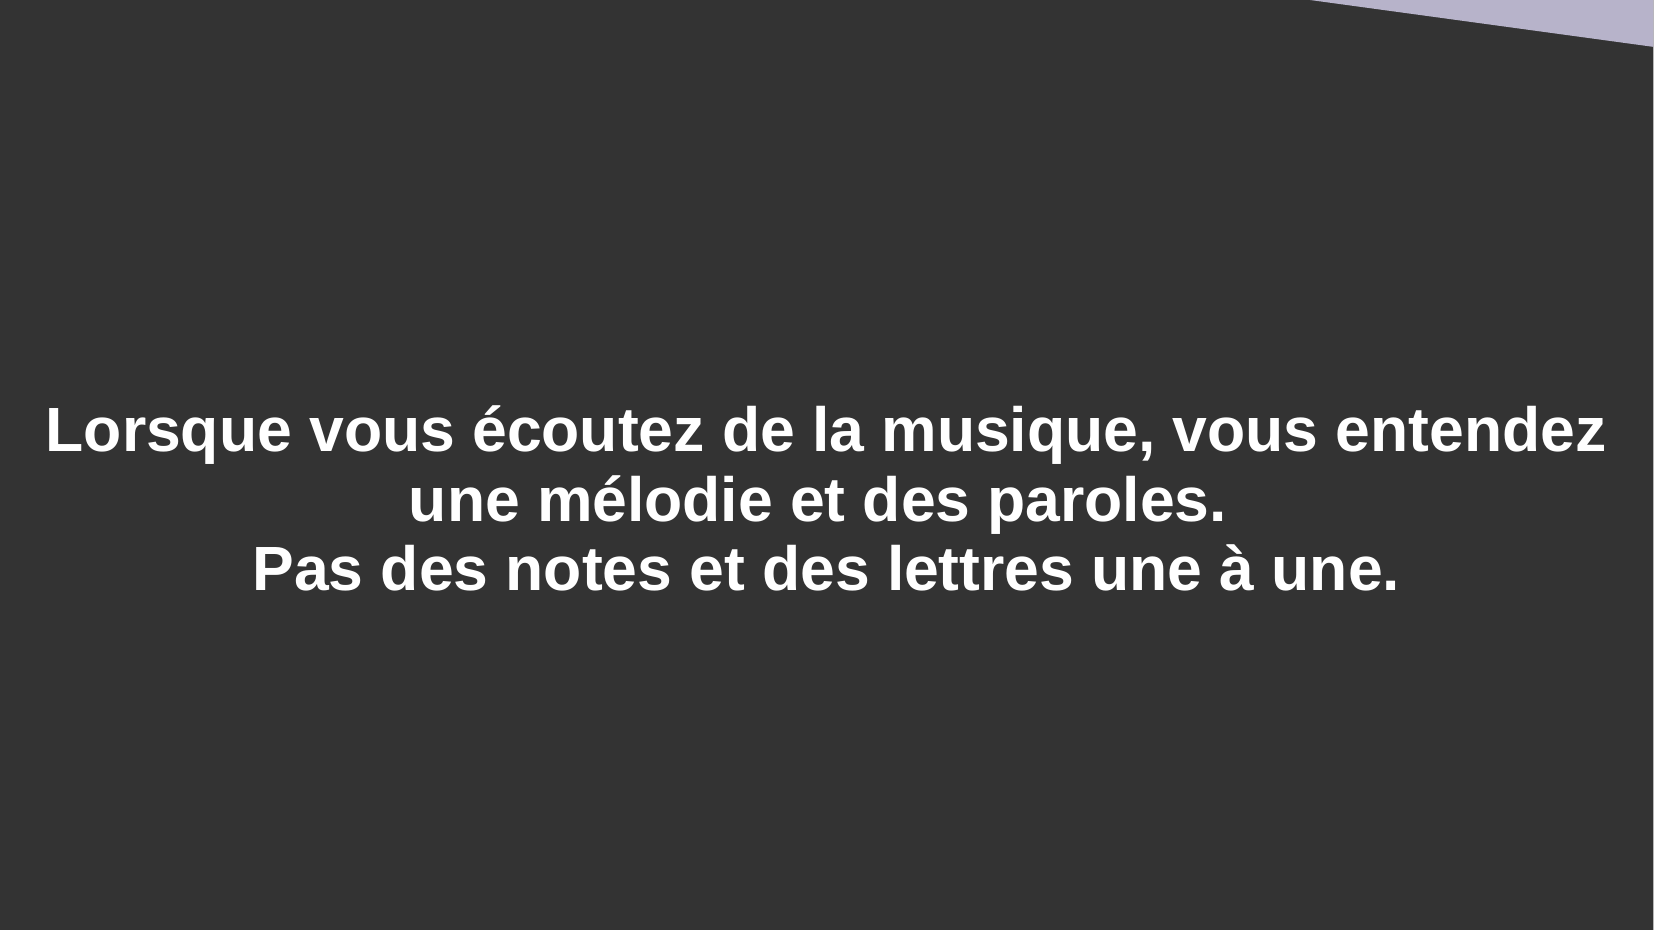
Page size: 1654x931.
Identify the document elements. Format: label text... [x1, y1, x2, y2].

text_box [1310, 0, 1654, 47]
title Lorsque vous écoutez de la musique, vous entendez une mélodie et des paroles. Pas des notes et des lettres une à une. [31, 394, 1622, 605]
